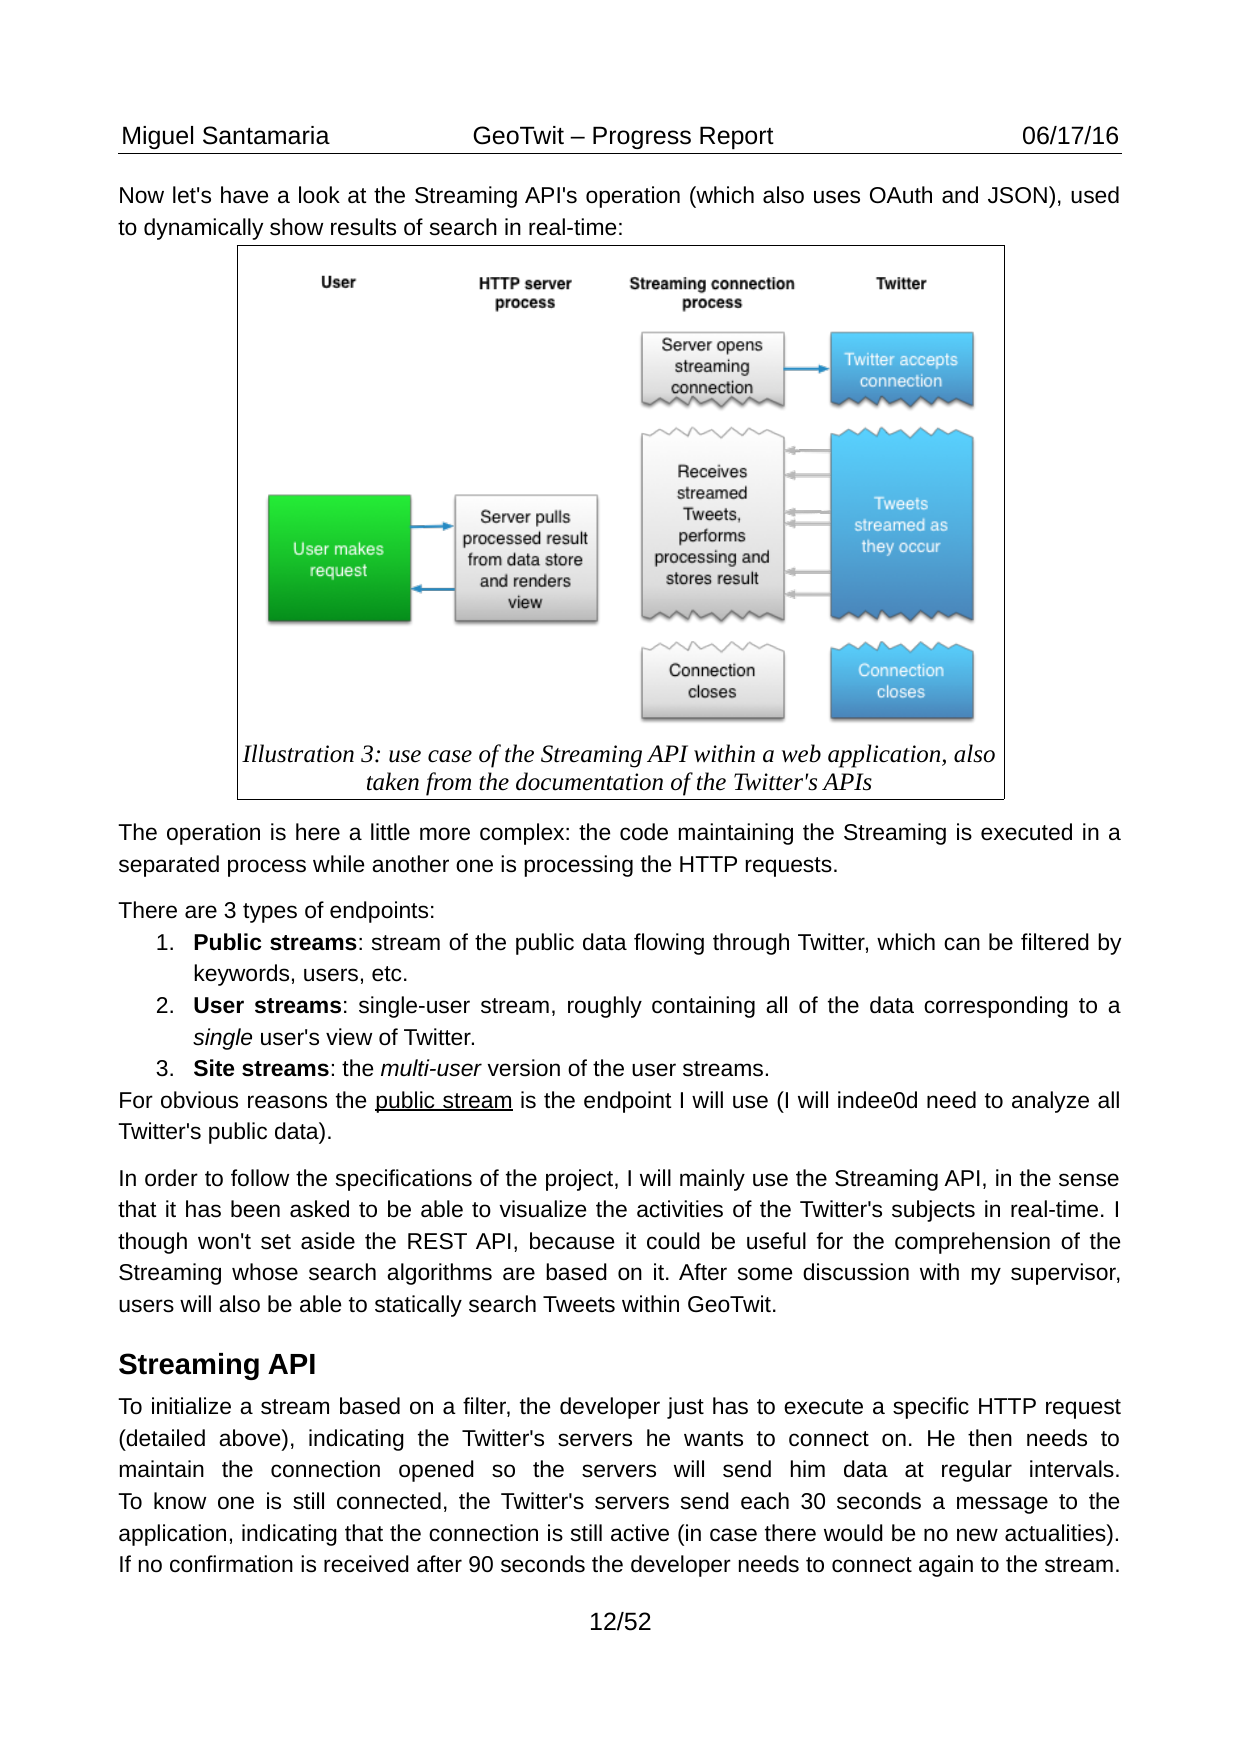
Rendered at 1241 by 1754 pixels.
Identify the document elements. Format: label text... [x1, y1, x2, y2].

list Site streams: the multi-user version of the user streams. [156, 1055, 1122, 1081]
text To initialize a stream based on a filter, the developer just has to execute a specific HTTP request (detailed above), indicating the Twitter's servers he wants to connect on. He then needs to maintain the connection opened so the servers will send him data at regular intervals. To know one is still connected, the Twitter's servers send each 30 seconds a message to the application, indicating that the connection is still active (in case there would be no new actualities). If no confirmation is received after 90 seconds the developer needs to connect again to the stream. [118, 1393, 1122, 1577]
subtitle Streaming API [118, 1347, 1122, 1381]
text For obvious reasons the public stream is the endpoint I will use (I will indee0d need to analyze all Twitter's public data). [118, 1087, 1122, 1144]
text There are 3 types of endpoints: [118, 897, 1122, 923]
text Now let's have a look at the Streaming API's operation (which also uses OAuth and JSON), used to dynamically show results of search in real-time: [118, 182, 1122, 240]
text In order to follow the specifications of the project, I will mainly use the Streaming API, in the sense that it has been asked to be able to visualize the activities of the Twitter's subjects in real-time. I though won't set aside the REST API, because it could be useful for the comprehension of the Streaming whose search algorithms are based on it. After some discussion with my supervisor, users will also be able to statically search Tweets within GeoTwit. [118, 1164, 1122, 1317]
text Illustration 3: use case of the Streaming API within a web application, also taken from the documentation of the Twitter's APIs [239, 739, 1001, 796]
text The operation is here a little more complex: the code maintaining the Streaming is executed in a separated process while another one is processing the HTTP requests. [118, 245, 1122, 877]
list Public streams: stream of the public data flowing through Twitter, which can be filtered by keywords, users, etc. [156, 929, 1122, 987]
picture [250, 261, 990, 739]
list User streams: single-user stream, roughly containing all of the data corresponding to a single user's view of Twitter. [156, 992, 1122, 1050]
